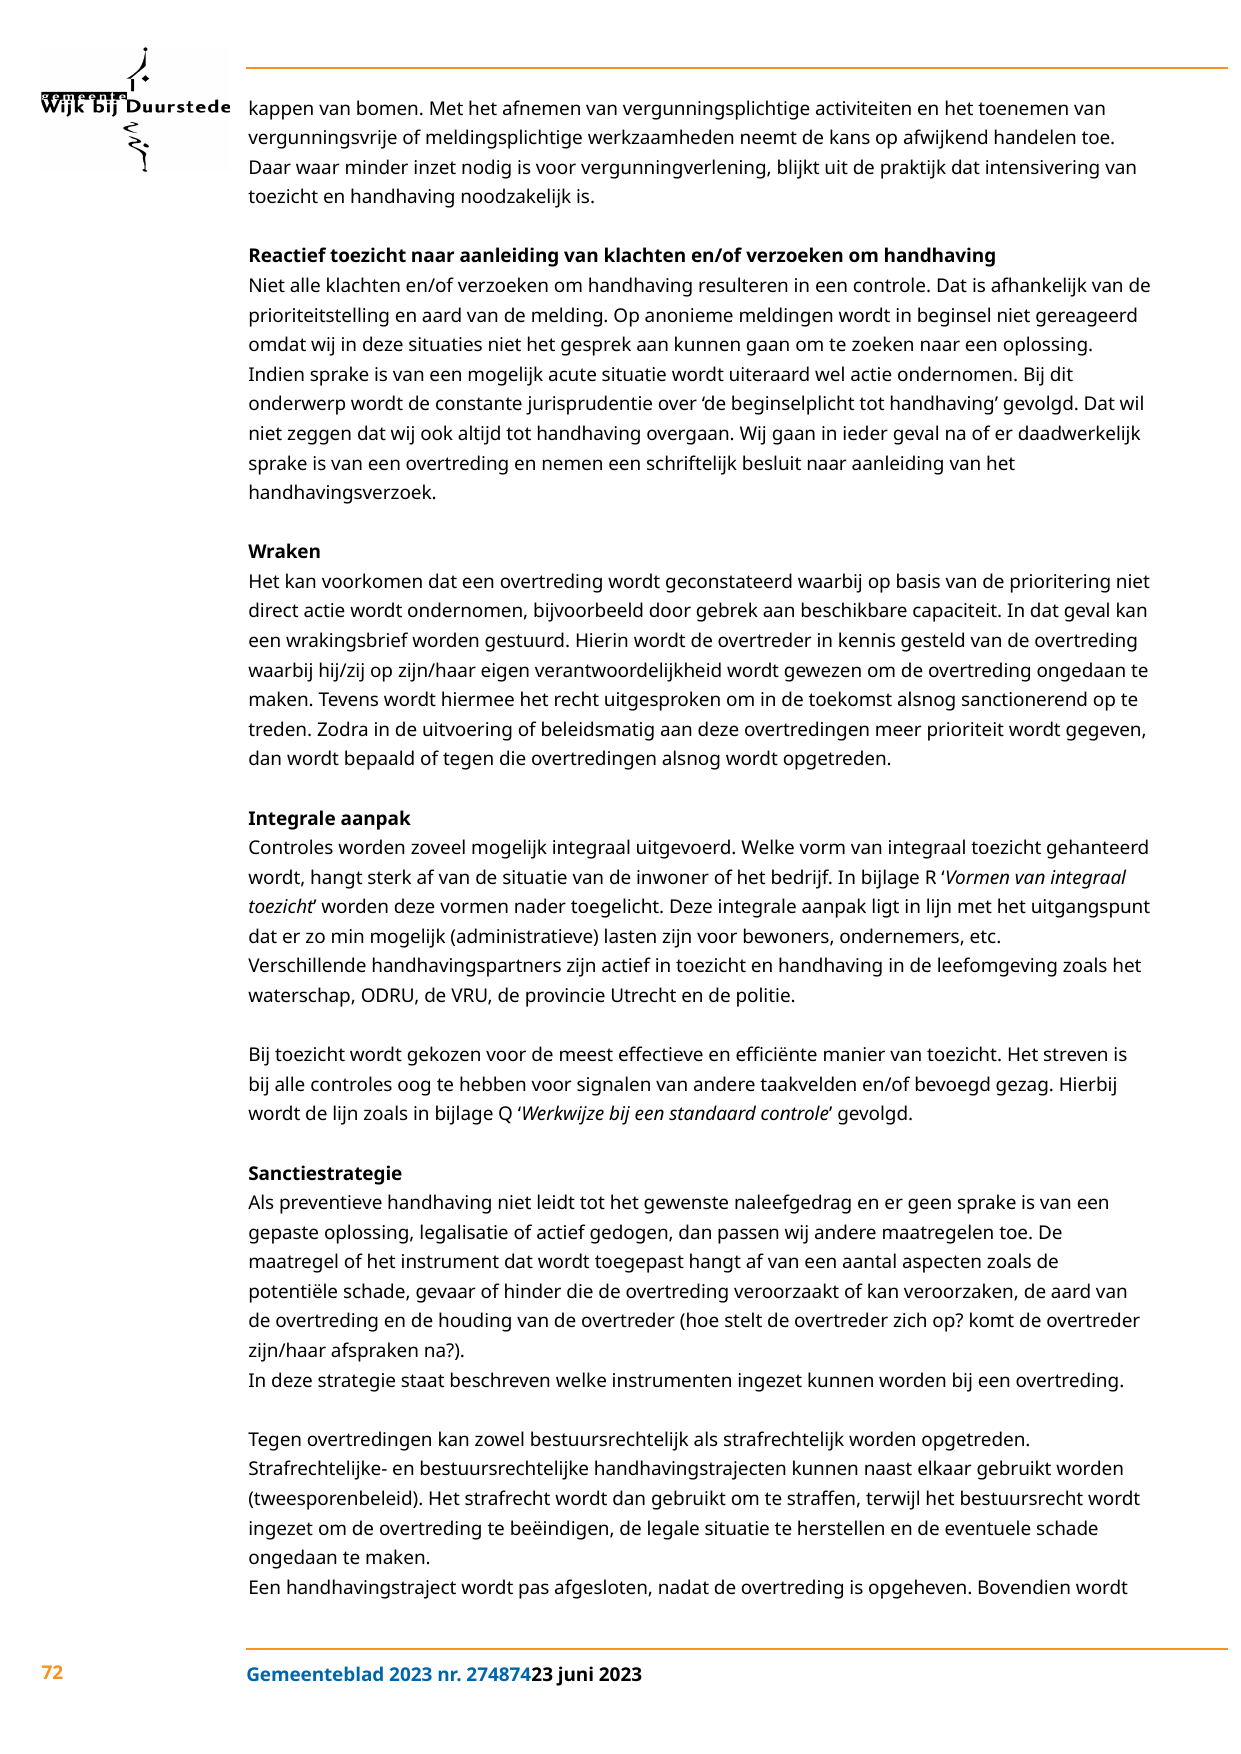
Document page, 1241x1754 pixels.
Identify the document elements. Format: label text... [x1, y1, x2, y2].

text Tegen overtredingen kan zowel bestuursrechtelijk als strafrechtelijk worden opgetreden. Strafrechtelijke- en bestuursrechtelijke handhavingstrajecten kunnen naast elkaar gebruikt worden (tweesporenbeleid). Het strafrecht wordt dan gebruikt om te straffen, terwijl het bestuursrecht wordt ingezet om de overtreding te beëindigen, de legale situatie te herstellen en de eventuele schade ongedaan te maken. [248, 1426, 1152, 1570]
text Controles worden zoveel mogelijk integraal uitgevoerd. Welke vorm van integraal toezicht gehanteerd wordt, hangt sterk af van de situatie van de inwoner of het bedrijf. In bijlage R ‘Vormen van integraal toezicht’ worden deze vormen nader toegelicht. Deze integrale aanpak ligt in lijn met het uitgangspunt dat er zo min mogelijk (administratieve) lasten zijn voor bewoners, ondernemers, etc. [248, 834, 1152, 949]
text Bij toezicht wordt gekozen voor de meest effectieve en efficiënte manier van toezicht. Het streven is bij alle controles oog te hebben voor signalen van andere taakvelden en/of bevoegd gezag. Hierbij wordt de lijn zoals in bijlage Q ‘Werkwijze bij een standaard controle’ gevolgd. [248, 1041, 1152, 1126]
text Niet alle klachten en/of verzoeken om handhaving resulteren in een controle. Dat is afhankelijk van de prioriteitstelling en aard van de melding. Op anonieme meldingen wordt in beginsel niet gereageerd omdat wij in deze situaties niet het gesprek aan kunnen gaan om te zoeken naar een oplossing. Indien sprake is van een mogelijk acute situatie wordt uiteraard wel actie ondernomen. Bij dit onderwerp wordt de constante jurisprudentie over ‘de beginselplicht tot handhaving’ gevolgd. Dat wil niet zeggen dat wij ook altijd tot handhaving overgaan. Wij gaan in ieder geval na of er daadwerkelijk sprake is van een overtreding en nemen een schriftelijk besluit naar aanleiding van het handhavingsverzoek. [248, 272, 1152, 505]
text Verschillende handhavingspartners zijn actief in toezicht en handhaving in de leefomgeving zoals het waterschap, ODRU, de VRU, de provincie Utrecht en de politie. [248, 953, 1152, 1008]
text Integrale aanpak [248, 805, 1152, 831]
text Een handhavingstraject wordt pas afgesloten, nadat de overtreding is opgeheven. Bovendien wordt [248, 1574, 1152, 1600]
text Sanctiestrategie [248, 1160, 1152, 1186]
text Reactief toezicht naar aanleiding van klachten en/of verzoeken om handhaving [248, 243, 1152, 268]
text Wraken [248, 538, 1152, 564]
text Het kan voorkomen dat een overtreding wordt geconstateerd waarbij op basis van de prioritering niet direct actie wordt ondernomen, bijvoorbeeld door gebrek aan beschikbare capaciteit. In dat geval kan een wrakingsbrief worden gestuurd. Hierin wordt de overtreder in kennis gesteld van de overtreding waarbij hij/zij op zijn/haar eigen verantwoordelijkheid wordt gewezen om de overtreding ongedaan te maken. Tevens wordt hiermee het recht uitgesproken om in de toekomst alsnog sanctionerend op te treden. Zodra in de uitvoering of beleidsmatig aan deze overtredingen meer prioriteit wordt gegeven, dan wordt bepaald of tegen die overtredingen alsnog wordt opgetreden. [248, 568, 1152, 771]
text In deze strategie staat beschreven welke instrumenten ingezet kunnen worden bij een overtreding. [248, 1367, 1152, 1393]
picture [41, 47, 231, 172]
text Als preventieve handhaving niet leidt tot het gewenste naleefgedrag en er geen sprake is van een gepaste oplossing, legalisatie of actief gedogen, dan passen wij andere maatregelen toe. De maatregel of het instrument dat wordt toegepast hangt af van een aantal aspecten zoals de potentiële schade, gevaar of hinder die de overtreding veroorzaakt of kan veroorzaken, de aard van de overtreding en de houding van de overtreder (hoe stelt de overtreder zich op? komt de overtreder zijn/haar afspraken na?). [248, 1189, 1152, 1363]
text kappen van bomen. Met het afnemen van vergunningsplichtige activiteiten en het toenemen van vergunningsvrije of meldingsplichtige werkzaamheden neemt de kans op afwijkend handelen toe. Daar waar minder inzet nodig is voor vergunningverlening, blijkt uit de praktijk dat intensivering van toezicht en handhaving noodzakelijk is. [248, 95, 1152, 209]
